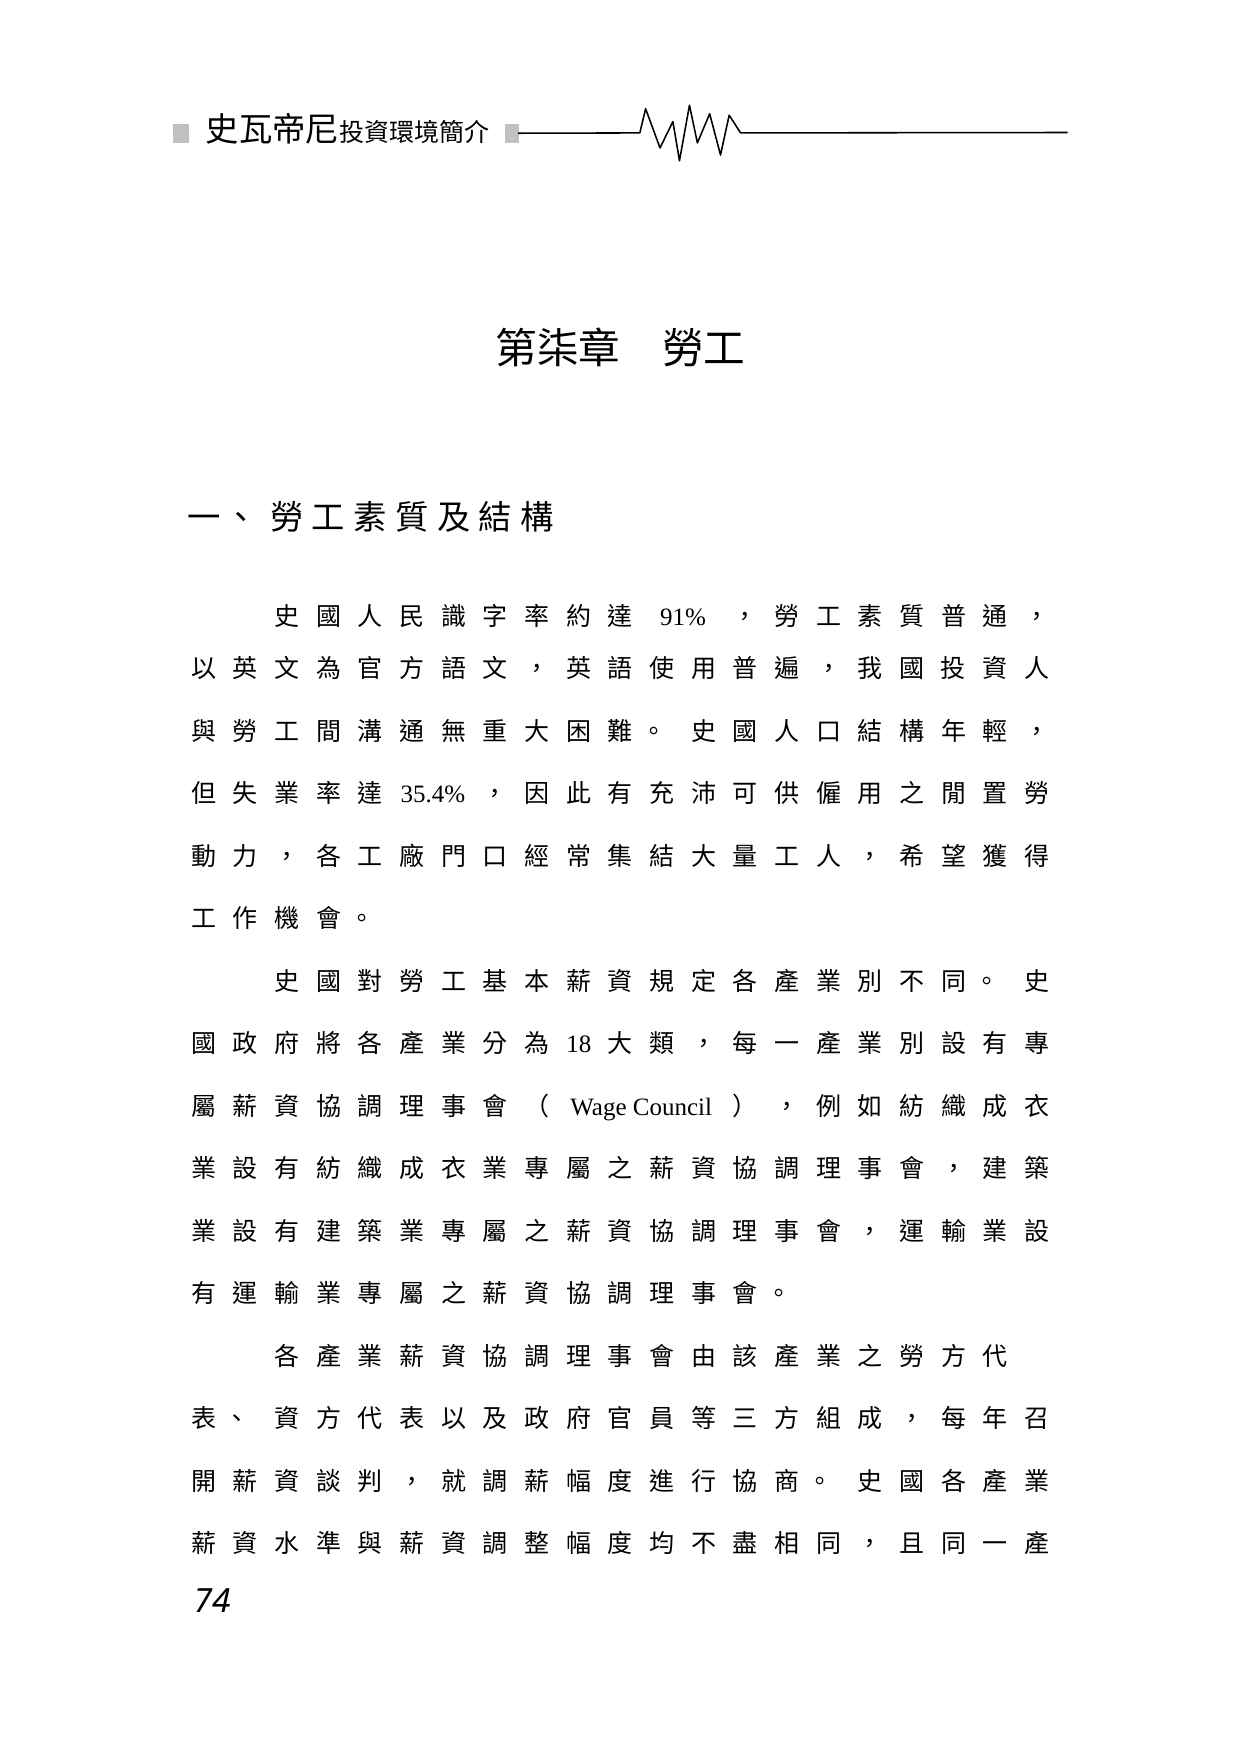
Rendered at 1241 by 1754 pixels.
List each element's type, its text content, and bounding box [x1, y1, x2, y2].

text 史國對勞工基本薪資規定各產業別不同。史國政府將各產業分為18大類，每一產業別設有專屬薪資協調理事會（Wage Council），例如紡織成衣業設有紡織成衣業專屬之薪資協調理事會，建築業設有建築業專屬之薪資協調理事會，運輸業設有運輸業專屬之薪資協調理事會。 [183, 938, 1058, 1313]
text 一、勞工素質及結構 [183, 473, 1058, 536]
text 史國人民識字率約達91%，勞工素質普通，以英文為官方語文，英語使用普遍，我國投資人與勞工間溝通無重大困難。史國人口結構年輕，但失業率達35.4%，因此有充沛可供僱用之閒置勞動力，各工廠門口經常集結大量工人，希望獲得工作機會。 [183, 563, 1058, 938]
text 第柒章 勞工 [183, 304, 1058, 366]
text 各產業薪資協調理事會由該產業之勞方代表、資方代表以及政府官員等三方組成，每年召開薪資談判，就調薪幅度進行協商。史國各產業薪資水準與薪資調整幅度均不盡相同，且同一產 [183, 1313, 1058, 1563]
